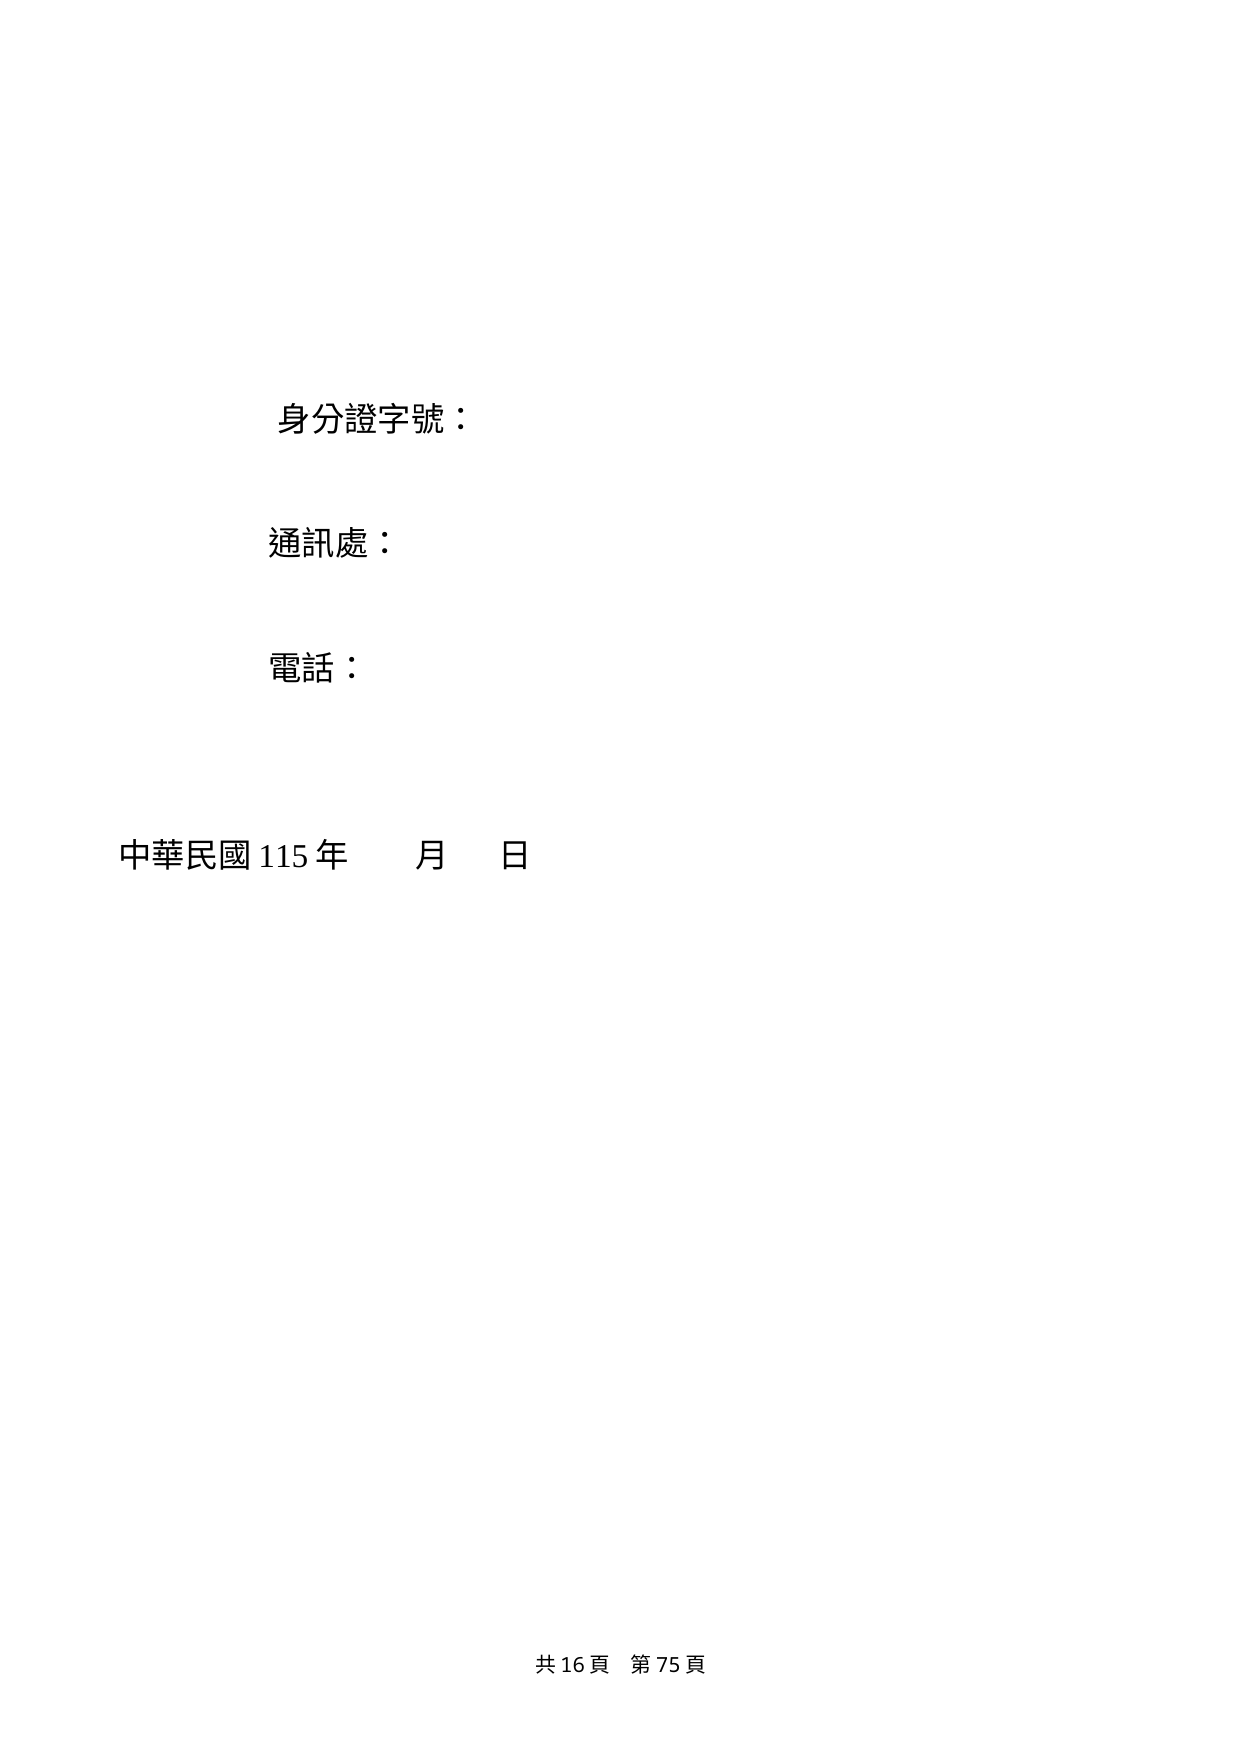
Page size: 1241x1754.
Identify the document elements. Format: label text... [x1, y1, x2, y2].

text 電話： [118, 624, 1122, 686]
text 中華民國115年 月 日 [118, 811, 1122, 874]
text 身分證字號： [118, 374, 1122, 436]
text 通訊處： [118, 499, 1122, 561]
